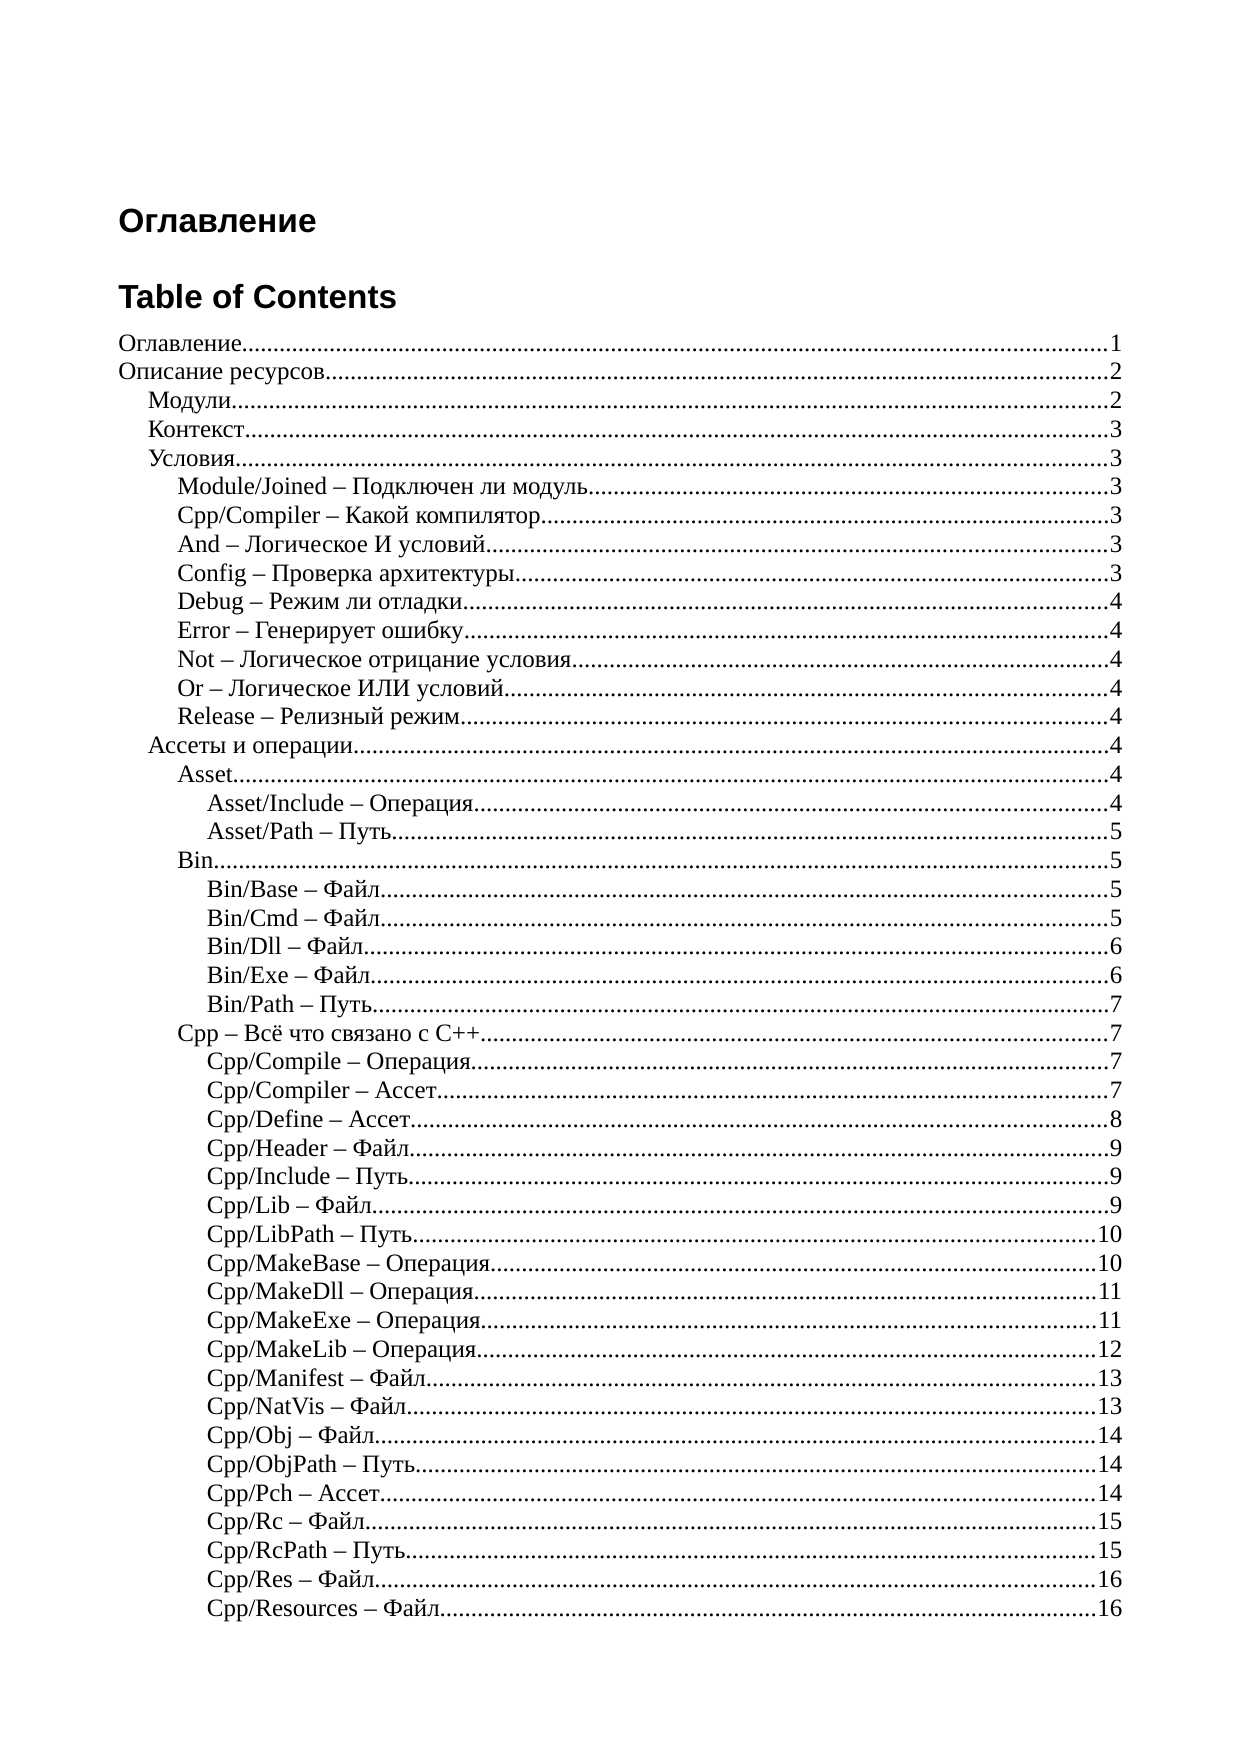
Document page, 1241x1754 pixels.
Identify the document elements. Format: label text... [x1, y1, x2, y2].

subtitle Оглавление [118, 201, 1122, 239]
text Cpp/Pch – Ассет 14 [207, 1478, 1122, 1506]
text Cpp/NatVis – Файл 13 [207, 1391, 1122, 1420]
text Config – Проверка архитектуры 3 [177, 558, 1122, 586]
text Cpp/Include – Путь 9 [207, 1161, 1122, 1190]
text Ассеты и операции 4 [148, 730, 1122, 759]
text Or – Логическое ИЛИ условий 4 [177, 673, 1122, 701]
text Cpp/Lib – Файл 9 [207, 1190, 1122, 1219]
text Cpp/Compile – Операция 7 [207, 1046, 1122, 1075]
text Bin 5 [177, 845, 1122, 874]
text Cpp – Всё что связано с С++ 7 [177, 1018, 1122, 1046]
text Release – Релизный режим 4 [177, 701, 1122, 730]
text Bin/Path – Путь 7 [207, 989, 1122, 1018]
subtitle Table of Contents [118, 277, 1122, 315]
text Cpp/Res – Файл 16 [207, 1564, 1122, 1593]
text Not – Логическое отрицание условия 4 [177, 644, 1122, 673]
text Cpp/MakeDll – Операция 11 [207, 1276, 1122, 1305]
text Cpp/MakeBase – Операция 10 [207, 1248, 1122, 1276]
text Контекст 3 [148, 414, 1122, 443]
text Bin/Exe – Файл 6 [207, 960, 1122, 989]
text Cpp/RcPath – Путь 15 [207, 1535, 1122, 1564]
text Bin/Cmd – Файл 5 [207, 903, 1122, 931]
text Asset/Include – Операция 4 [207, 788, 1122, 816]
text Оглавление 1 [118, 328, 1122, 356]
text Cpp/ObjPath – Путь 14 [207, 1449, 1122, 1478]
text Error – Генерирует ошибку 4 [177, 615, 1122, 644]
text Bin/Base – Файл 5 [207, 874, 1122, 903]
text Cpp/MakeExe – Операция 11 [207, 1305, 1122, 1334]
text Cpp/MakeLib – Операция 12 [207, 1334, 1122, 1363]
text Debug – Режим ли отладки 4 [177, 586, 1122, 615]
text Cpp/LibPath – Путь 10 [207, 1219, 1122, 1248]
text Cpp/Manifest – Файл 13 [207, 1363, 1122, 1391]
text Cpp/Define – Ассет 8 [207, 1104, 1122, 1133]
text Модули 2 [148, 385, 1122, 414]
text Asset/Path – Путь 5 [207, 816, 1122, 845]
text Asset 4 [177, 759, 1122, 788]
text Cpp/Obj – Файл 14 [207, 1420, 1122, 1449]
text Cpp/Rc – Файл 15 [207, 1506, 1122, 1535]
text Cpp/Resources – Файл 16 [207, 1593, 1122, 1621]
text And – Логическое И условий 3 [177, 529, 1122, 558]
text Описание ресурсов 2 [118, 356, 1122, 385]
text Cpp/Compiler – Ассет 7 [207, 1075, 1122, 1104]
text Cpp/Header – Файл 9 [207, 1133, 1122, 1161]
text Bin/Dll – Файл 6 [207, 931, 1122, 960]
text Cpp/Compiler – Какой компилятор 3 [177, 500, 1122, 529]
text Условия 3 [148, 443, 1122, 471]
text Module/Joined – Подключен ли модуль 3 [177, 471, 1122, 500]
